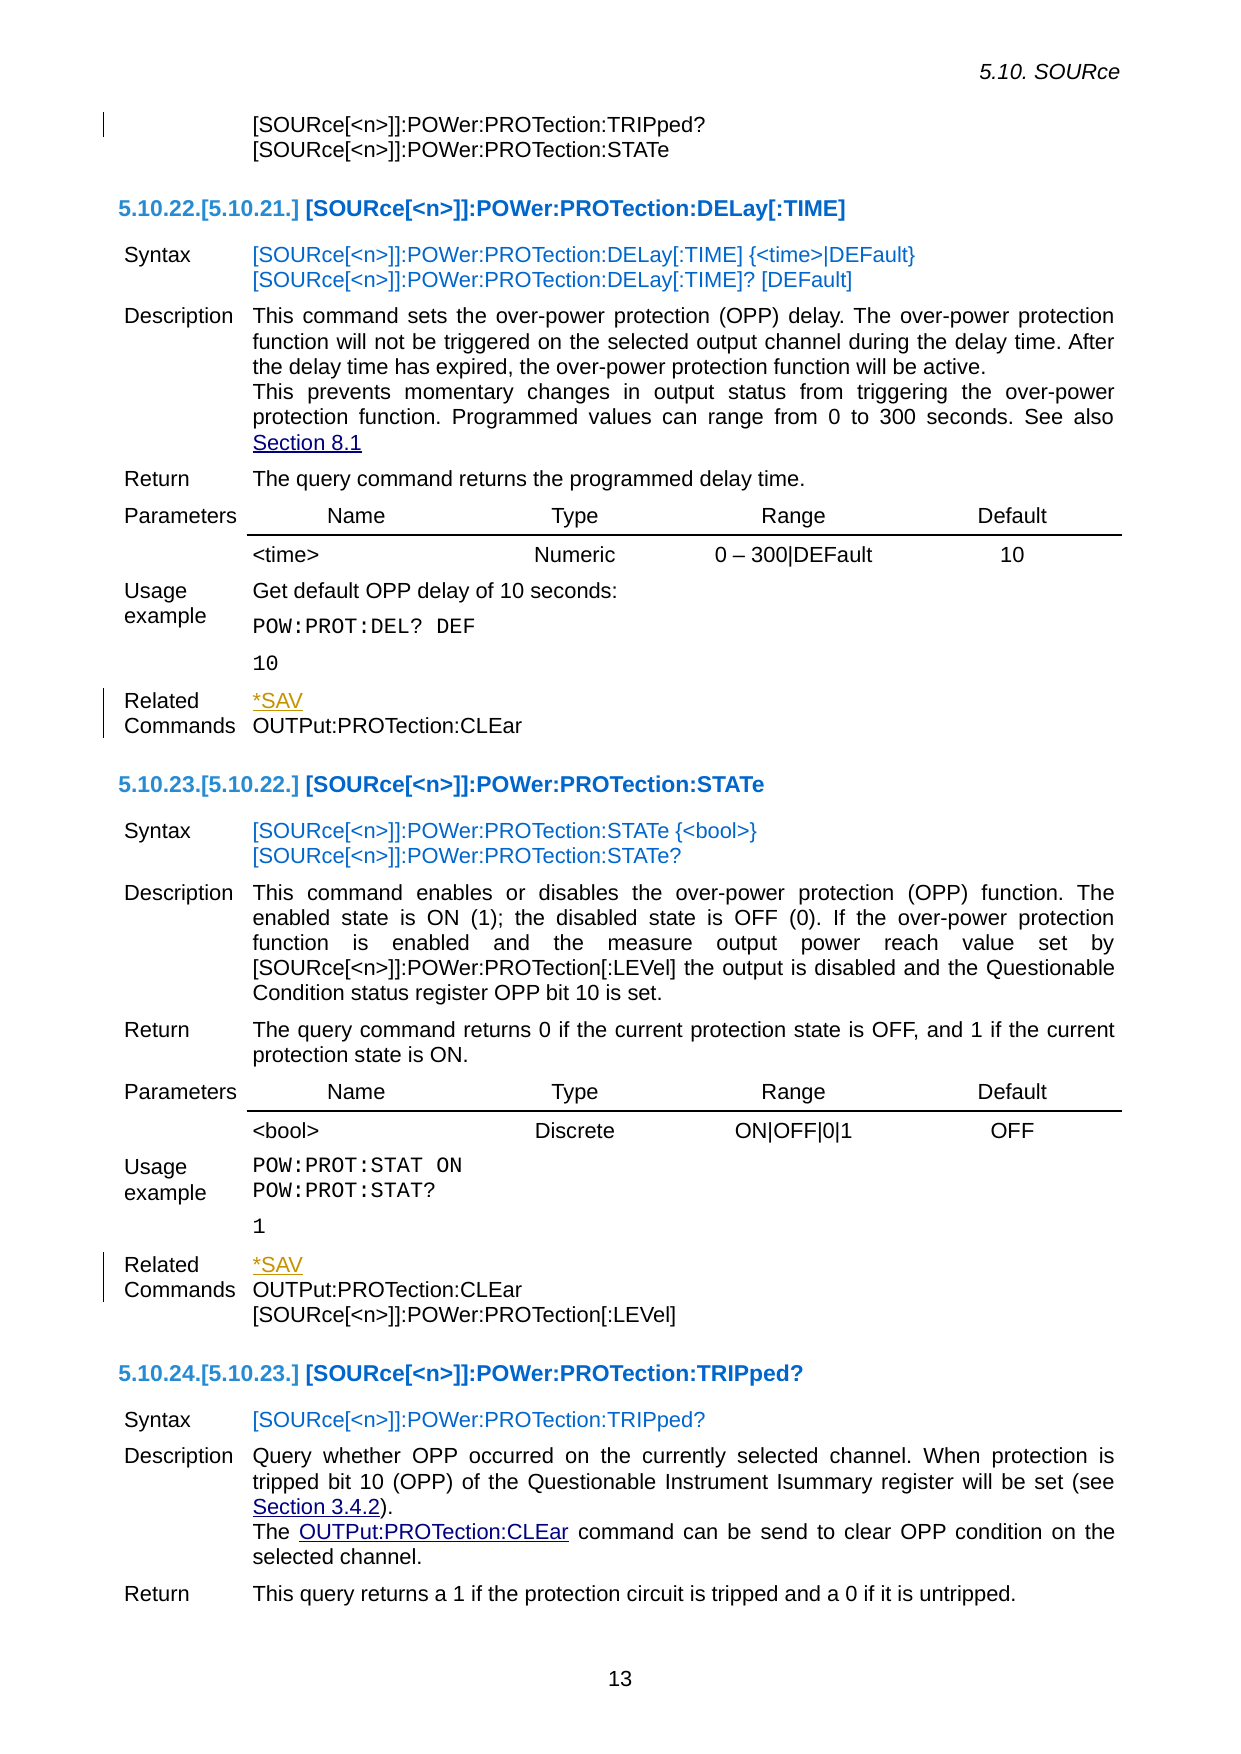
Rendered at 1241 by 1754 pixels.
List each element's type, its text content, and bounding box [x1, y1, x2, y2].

table_cell 10 [903, 536, 1122, 572]
table_cell Parameters [118, 497, 247, 572]
table_cell ON|OFF|0|1 [684, 1112, 903, 1148]
table_cell This query returns a 1 if the protection circuit is tripped and a 0 if it is untripped. [247, 1575, 1122, 1612]
table_cell Return [118, 1575, 247, 1612]
table_cell Type [465, 497, 684, 534]
table_cell <bool> [247, 1112, 465, 1148]
table_cell Get default OPP delay of 10 seconds: POW:PROT:DEL? DEF 10 [247, 573, 1122, 682]
table_cell Name [247, 497, 465, 534]
table_header [SOURce[<n>]]:POWer:PROTection:DELay[:TIME] {<time>|DEFault} [SOURce[<n>]]:POWer:PROTection:DELay[:TIME]? [DEFault] [247, 236, 1122, 298]
subtitle [SOURce[<n>]]:POWer:PROTection:STATe [118, 771, 1122, 797]
table_cell The query command returns the programmed delay time. [247, 460, 1122, 497]
table_cell Return [118, 460, 247, 497]
subtitle [SOURce[<n>]]:POWer:PROTection:DELay[:TIME] [118, 195, 1122, 221]
table_header [SOURce[<n>]]:POWer:PROTection:TRIPped? [247, 1401, 1122, 1438]
table_cell <time> [247, 536, 465, 572]
table_cell Related Commands [118, 1246, 247, 1333]
table_cell Description [118, 1438, 247, 1575]
table_header Syntax [118, 812, 247, 874]
table_cell Default [903, 497, 1122, 534]
table_cell [118, 106, 247, 168]
table_cell Parameters [118, 1073, 247, 1148]
table_cell Range [684, 497, 903, 534]
table_header Syntax [118, 236, 247, 298]
table_cell Name [247, 1073, 465, 1110]
table_cell Related Commands [118, 682, 247, 744]
table_cell OFF [903, 1112, 1122, 1148]
table_cell *SAV OUTPut:PROTection:CLEar [SOURce[<n>]]:POWer:PROTection[:LEVel] [247, 1246, 1122, 1333]
table_header [SOURce[<n>]]:POWer:PROTection:STATe {<bool>} [SOURce[<n>]]:POWer:PROTection:STATe? [247, 812, 1122, 874]
table_cell 0 – 300|DEFault [684, 536, 903, 572]
subtitle [SOURce[<n>]]:POWer:PROTection:TRIPped? [118, 1360, 1122, 1386]
table_cell Usage example [118, 1149, 247, 1246]
table_cell *SAV OUTPut:PROTection:CLEar [247, 682, 1122, 744]
table_cell Return [118, 1011, 247, 1073]
table_cell Default [903, 1073, 1122, 1110]
table_cell This command sets the over-power protection (OPP) delay. The over-power protection function will not be triggered on the selected output channel during the delay time. After the delay time has expired, the over-power protection function will be active. This prevents momentary changes in output status from triggering the over-power protection function. Programmed values can range from 0 to 300 seconds. See also Section 8.1 [247, 298, 1122, 460]
table_cell Type [465, 1073, 684, 1110]
table_cell The query command returns 0 if the current protection state is OFF, and 1 if the current protection state is ON. [247, 1011, 1122, 1073]
table_cell Discrete [465, 1112, 684, 1148]
table_cell Usage example [118, 573, 247, 682]
table_cell Description [118, 298, 247, 460]
table_cell [SOURce[<n>]]:POWer:PROTection:TRIPped? [SOURce[<n>]]:POWer:PROTection:STATe [247, 106, 1122, 168]
table_cell Numeric [465, 536, 684, 572]
table_cell POW:PROT:STAT ON POW:PROT:STAT? 1 [247, 1149, 1122, 1246]
table_cell Range [684, 1073, 903, 1110]
table_header Syntax [118, 1401, 247, 1438]
table_cell This command enables or disables the over-power protection (OPP) function. The enabled state is ON (1); the disabled state is OFF (0). If the over-power protection function is enabled and the measure output power reach value set by [SOURce[<n>]]:POWer:PROTection[:LEVel] the output is disabled and the Questionable Condition status register OPP bit 10 is set. [247, 874, 1122, 1011]
table_cell Description [118, 874, 247, 1011]
table_cell Query whether OPP occurred on the currently selected channel. When protection is tripped bit 10 (OPP) of the Questionable Instrument Isummary register will be set (see Section 3.4.2). The OUTPut:PROTection:CLEar command can be send to clear OPP condition on the selected channel. [247, 1438, 1122, 1575]
